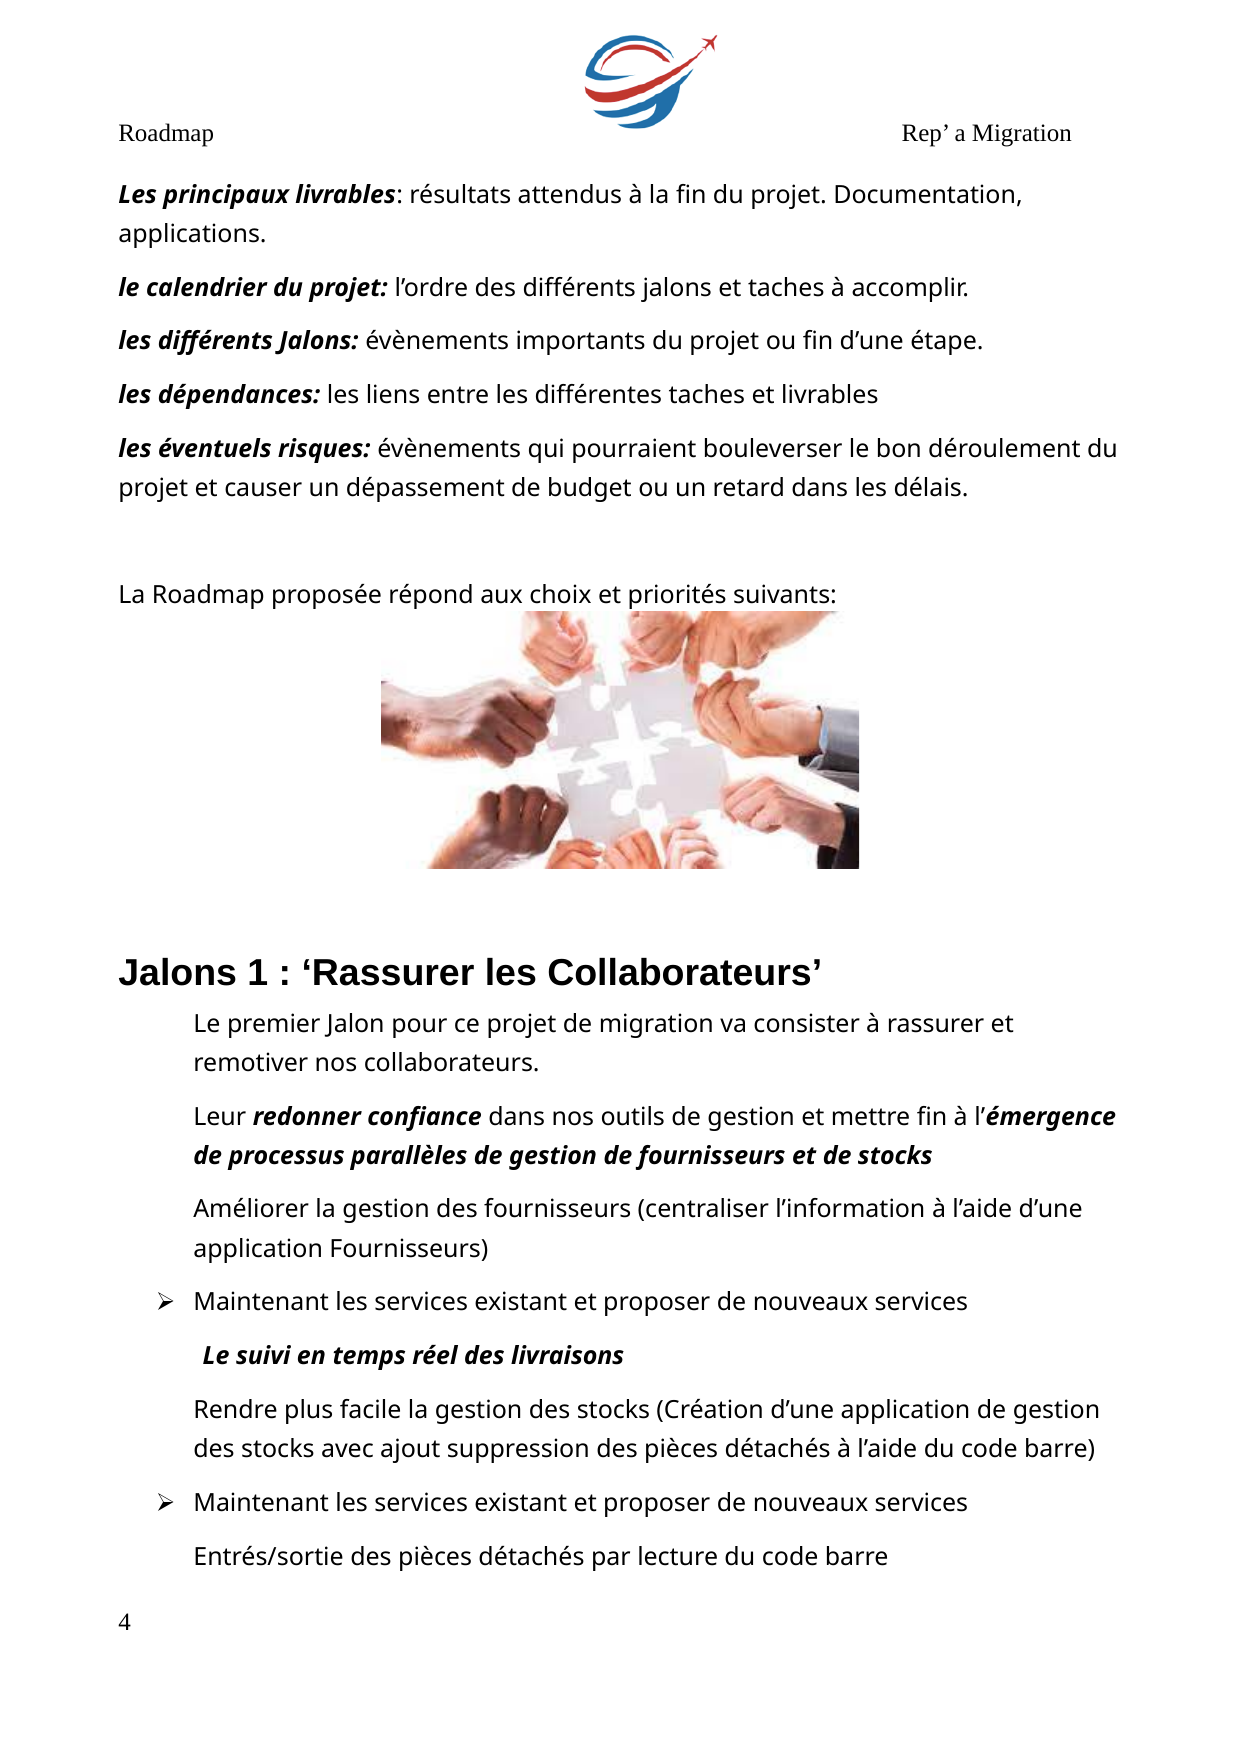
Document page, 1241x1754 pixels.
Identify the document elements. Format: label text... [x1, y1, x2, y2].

text Le suivi en temps réel des livraisons [118, 1338, 1122, 1372]
text Les principaux livrables: résultats attendus à la fin du projet. Documentation, applications. [118, 176, 1122, 249]
list Améliorer la gestion des fournisseurs (centraliser l’information à l’aide d’une application Fournisseurs) [156, 1191, 1122, 1264]
list Entrés/sortie des pièces détachés par lecture du code barre [156, 1538, 1122, 1572]
text le calendrier du projet: l’ordre des différents jalons et taches à accomplir. [118, 269, 1122, 303]
text La Roadmap proposée répond aux choix et priorités suivants: [118, 577, 1122, 611]
text les dépendances: les liens entre les différentes taches et livrables [118, 377, 1122, 411]
list Rendre plus facile la gestion des stocks (Création d’une application de gestion des stocks avec ajout suppression des pièces détachés à l’aide du code barre) [156, 1392, 1122, 1465]
list Maintenant les services existant et proposer de nouveaux services [156, 1284, 1122, 1318]
text les différents Jalons: évènements importants du projet ou fin d’une étape. [118, 323, 1122, 357]
text les éventuels risques: évènements qui pourraient bouleverser le bon déroulement du projet et causer un dépassement de budget ou un retard dans les délais. [118, 431, 1122, 504]
list Le premier Jalon pour ce projet de migration va consister à rassurer et remotiver nos collaborateurs. [156, 1005, 1122, 1078]
subtitle Jalons 1 : ‘Rassurer les Collaborateurs’ [118, 950, 1122, 993]
list Maintenant les services existant et proposer de nouveaux services [156, 1484, 1122, 1518]
list Leur redonner confiance dans nos outils de gestion et mettre fin à l’émergence de processus parallèles de gestion de fournisseurs et de stocks [156, 1098, 1122, 1171]
picture [381, 611, 860, 869]
picture [577, 14, 723, 155]
